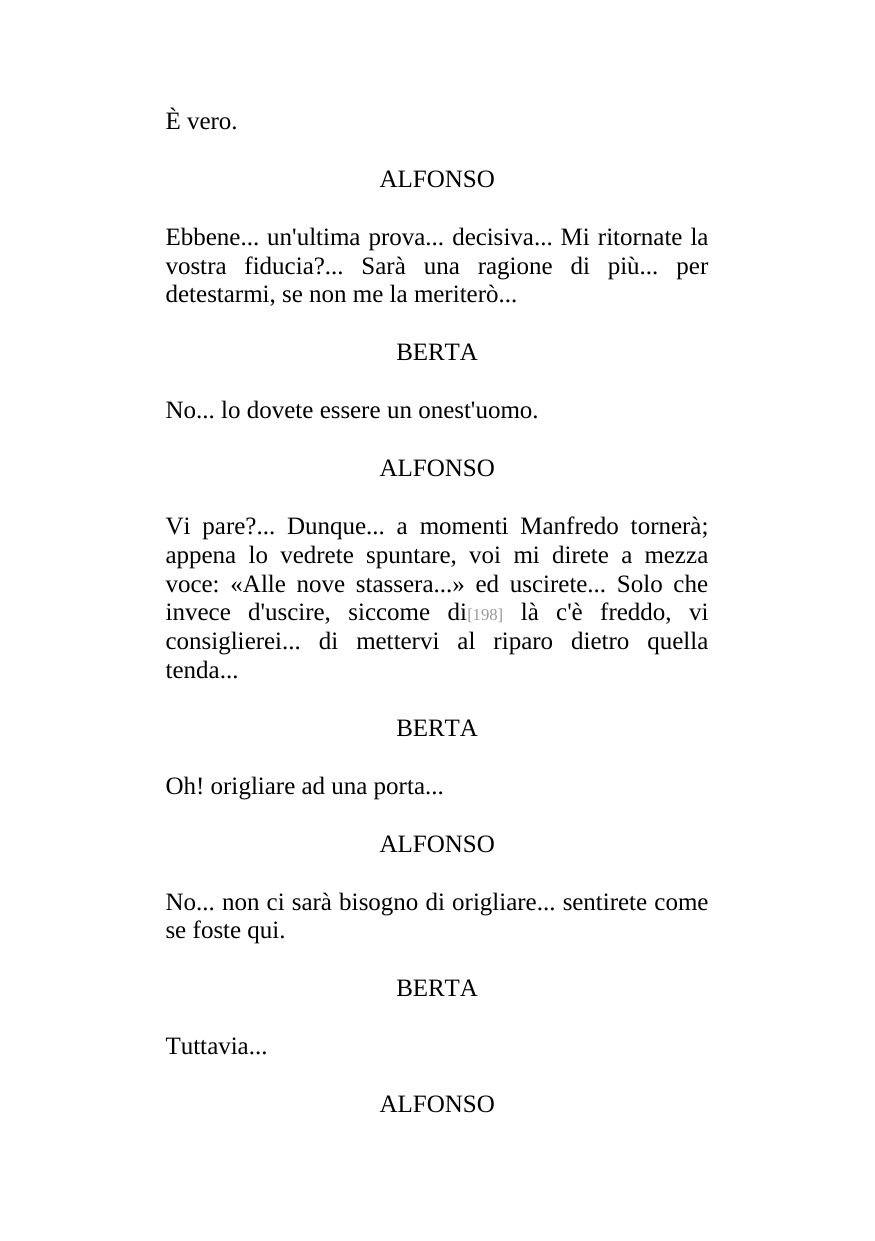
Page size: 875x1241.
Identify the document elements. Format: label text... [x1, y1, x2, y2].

text Tuttavia... [165, 1031, 709, 1060]
text No... lo dovete essere un onest'uomo. [165, 395, 709, 424]
text ALFONSO [165, 453, 709, 482]
text ALFONSO [165, 1089, 709, 1118]
text Vi pare?... Dunque... a momenti Manfredo tornerà; appena lo vedrete spuntare, voi mi direte a mezza voce: «Alle nove stassera...» ed uscirete... Solo che invece d'uscire, siccome di[198] là c'è freddo, vi consiglierei... di mettervi al riparo dietro quella tenda... [165, 511, 709, 684]
text Oh! origliare ad una porta... [165, 771, 709, 799]
text ALFONSO [165, 164, 709, 193]
text Ebbene... un'ultima prova... decisiva... Mi ritornate la vostra fiducia?... Sarà una ragione di più... per detestarmi, se non me la meriterò... [165, 222, 709, 308]
text BERTA [165, 713, 709, 742]
text No... non ci sarà bisogno di origliare... sentirete come se foste qui. [165, 887, 709, 944]
text BERTA [165, 973, 709, 1002]
text ALFONSO [165, 829, 709, 857]
text BERTA [165, 337, 709, 366]
text È vero. [165, 106, 709, 135]
